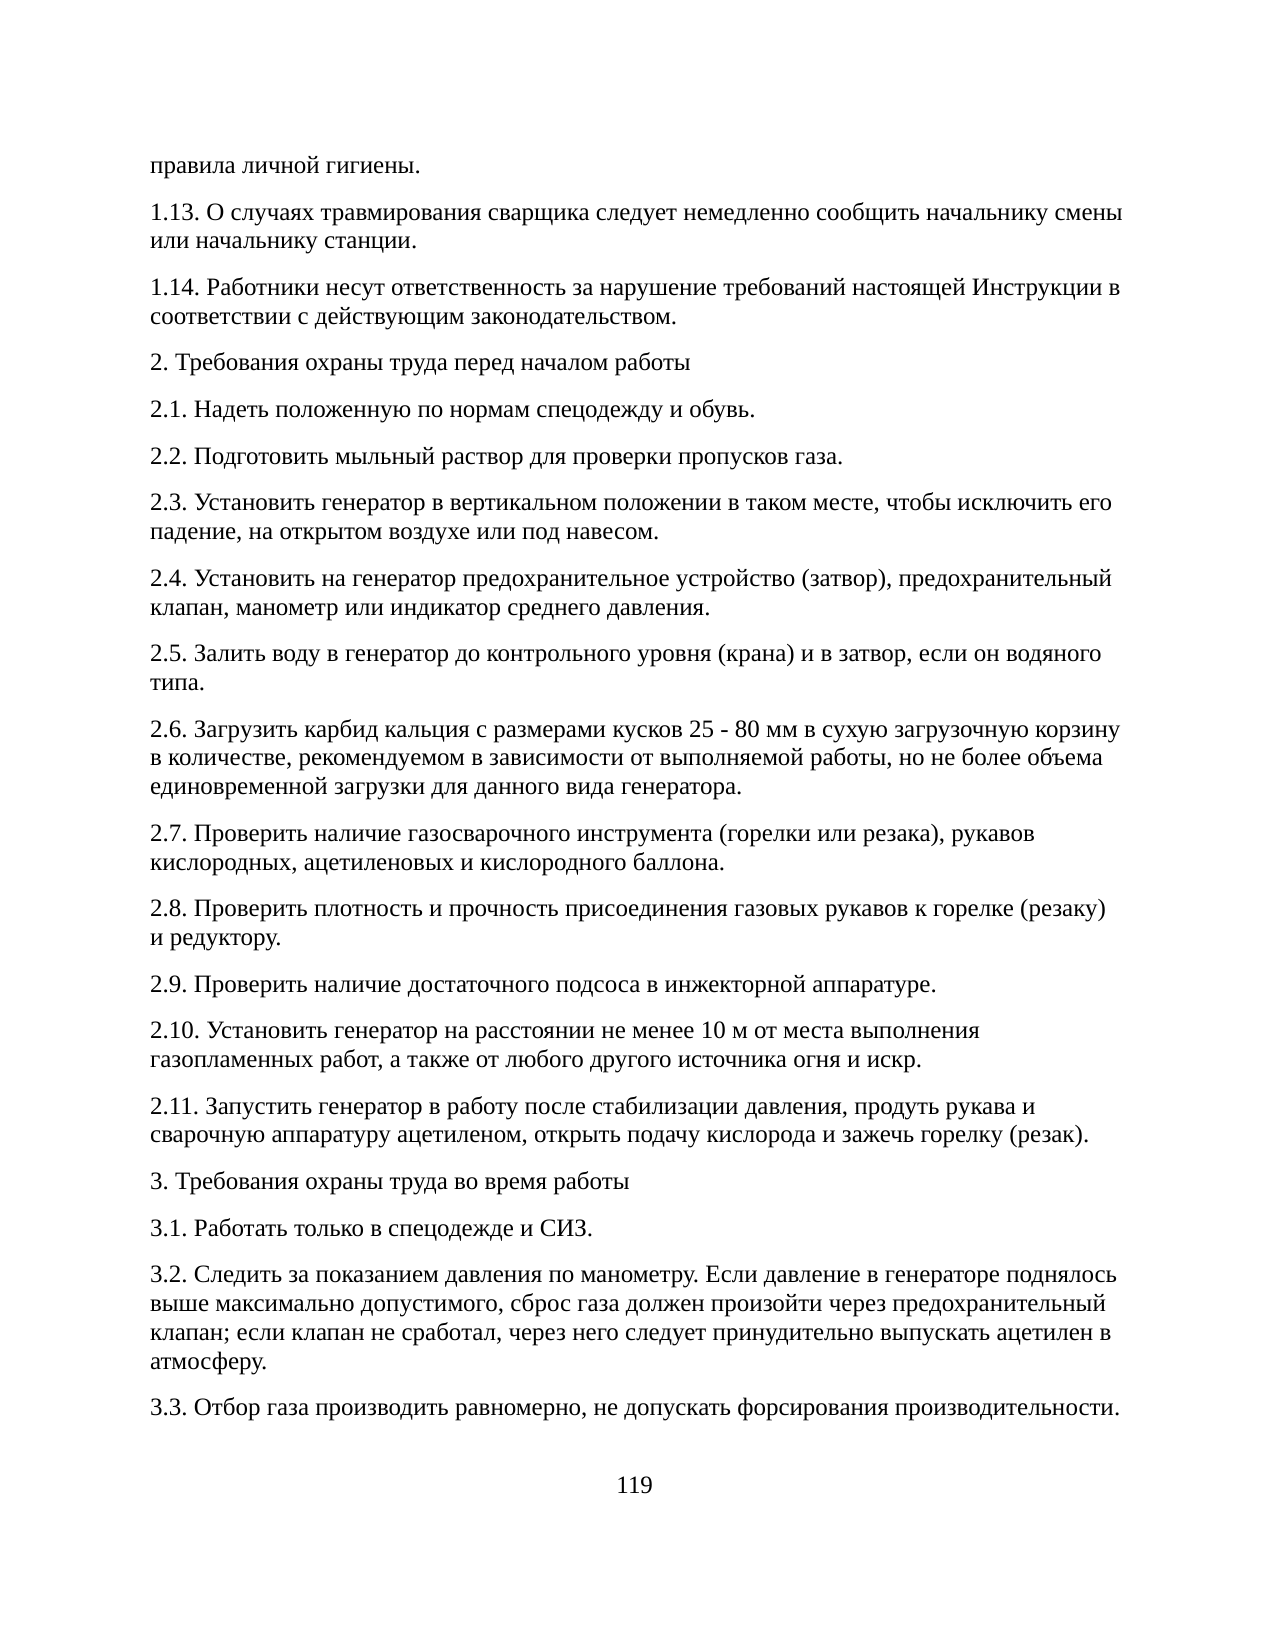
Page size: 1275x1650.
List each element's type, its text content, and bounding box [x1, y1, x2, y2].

text 2.4. Установить на генератор предохранительное устройство (затвор), предохранительный клапан, манометр или индикатор среднего давления. [150, 563, 1125, 620]
text 2.9. Проверить наличие достаточного подсоса в инжекторной аппаратуре. [150, 969, 1125, 997]
text 3.3. Отбор газа производить равномерно, не допускать форсирования производительности. [150, 1392, 1125, 1421]
text правила личной гигиены. [150, 150, 1125, 179]
text 1.13. О случаях травмирования сварщика следует немедленно сообщить начальнику смены или начальнику станции. [150, 197, 1125, 254]
text 2.8. Проверить плотность и прочность присоединения газовых рукавов к горелке (резаку) и редуктору. [150, 893, 1125, 951]
text 3.1. Работать только в спецодежде и СИЗ. [150, 1213, 1125, 1242]
text 1.14. Работники несут ответственность за нарушение требований настоящей Инструкции в соответствии с действующим законодательством. [150, 272, 1125, 329]
text 2.2. Подготовить мыльный раствор для проверки пропусков газа. [150, 441, 1125, 469]
text 3. Требования охраны труда во время работы [150, 1166, 1125, 1195]
text 2.3. Установить генератор в вертикальном положении в таком месте, чтобы исключить его падение, на открытом воздухе или под навесом. [150, 487, 1125, 545]
text 2. Требования охраны труда перед началом работы [150, 347, 1125, 376]
text 2.11. Запустить генератор в работу после стабилизации давления, продуть рукава и сварочную аппаратуру ацетиленом, открыть подачу кислорода и зажечь горелку (резак). [150, 1091, 1125, 1148]
text 2.1. Надеть положенную по нормам спецодежду и обувь. [150, 394, 1125, 423]
text 2.10. Установить генератор на расстоянии не менее 10 м от места выполнения газопламенных работ, а также от любого другого источника огня и искр. [150, 1015, 1125, 1073]
text 3.2. Следить за показанием давления по манометру. Если давление в генераторе поднялось выше максимально допустимого, сброс газа должен произойти через предохранительный клапан; если клапан не сработал, через него следует принудительно выпускать ацетилен в атмосферу. [150, 1259, 1125, 1374]
text 2.5. Залить воду в генератор до контрольного уровня (крана) и в затвор, если он водяного типа. [150, 638, 1125, 696]
text 2.6. Загрузить карбид кальция с размерами кусков 25 - 80 мм в сухую загрузочную корзину в количестве, рекомендуемом в зависимости от выполняемой работы, но не более объема единовременной загрузки для данного вида генератора. [150, 714, 1125, 800]
text 2.7. Проверить наличие газосварочного инструмента (горелки или резака), рукавов кислородных, ацетиленовых и кислородного баллона. [150, 818, 1125, 875]
